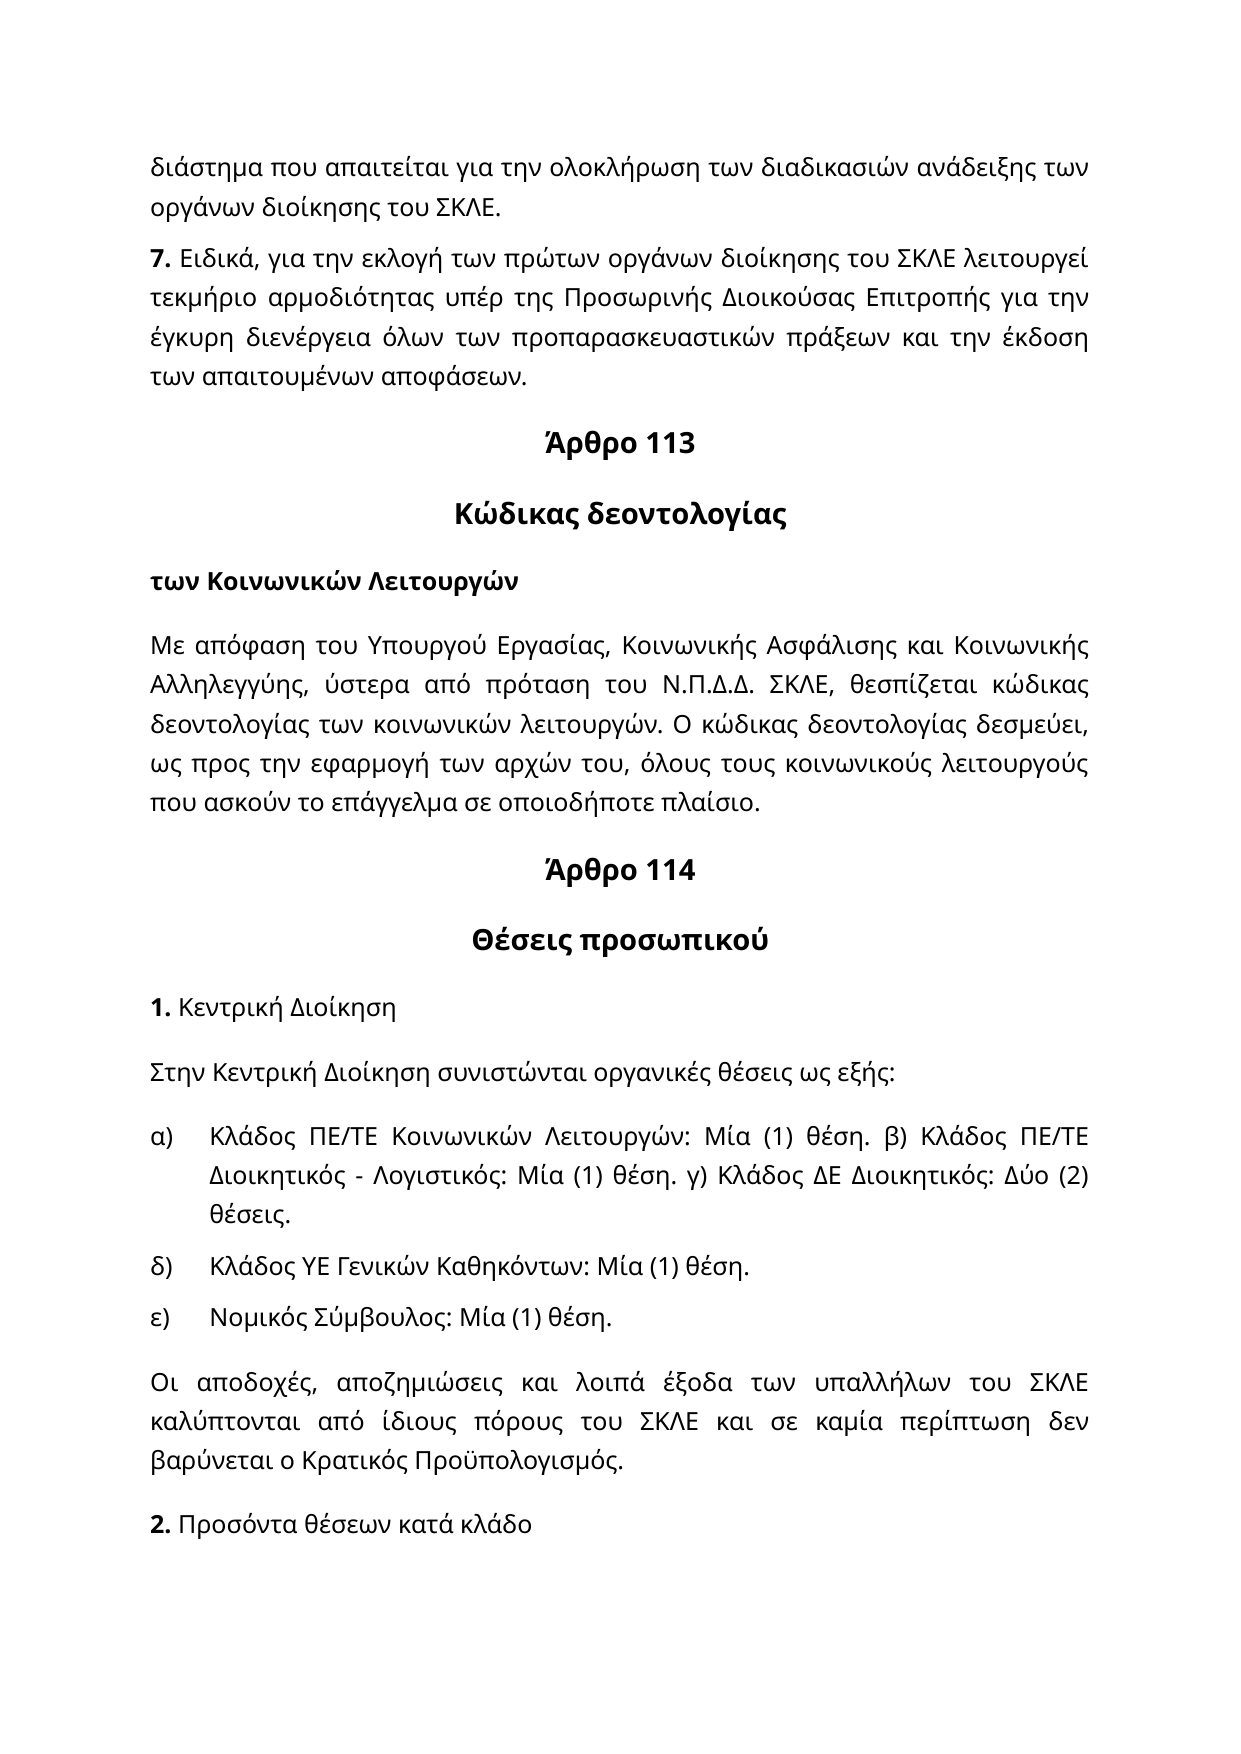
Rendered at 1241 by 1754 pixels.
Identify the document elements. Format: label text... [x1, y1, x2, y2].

text Οι αποδοχές, αποζημιώσεις και λοιπά έξοδα των υπαλλήλων του ΣΚΛΕ καλύπτονται από ίδιους πόρους του ΣΚΛΕ και σε καμία περίπτωση δεν βαρύνεται ο Κρατικός Προϋπολογισμός. [150, 1364, 1090, 1477]
subtitle Άρθρο 114 [150, 849, 1090, 888]
subtitle Κώδικας δεοντολογίας [150, 493, 1090, 533]
text 1. Κεντρική Διοίκηση [150, 990, 1090, 1024]
text διάστημα που απαιτείται για την ολοκλήρωση των διαδικασιών ανάδειξης των οργάνων διοίκησης του ΣΚΛΕ. [150, 150, 1090, 223]
list ε) Νομικός Σύμβουλος: Μία (1) θέση. [150, 1300, 1090, 1334]
list α) Κλάδος ΠΕ/ΤΕ Κοινωνικών Λειτουργών: Μία (1) θέση. β) Κλάδος ΠΕ/ΤΕ Διοικητικός - Λογιστικός: Μία (1) θέση. γ) Κλάδος ΔΕ Διοικητικός: Δύο (2) θέσεις. [150, 1118, 1090, 1231]
list δ) Κλάδος ΥΕ Γενικών Καθηκόντων: Μία (1) θέση. [150, 1248, 1090, 1282]
text των Κοινωνικών Λειτουργών [150, 564, 1090, 598]
subtitle Θέσεις προσωπικού [150, 919, 1090, 959]
text Στην Κεντρική Διοίκηση συνιστώνται οργανικές θέσεις ως εξής: [150, 1054, 1090, 1088]
text 2. Προσόντα θέσεων κατά κλάδο [150, 1507, 1090, 1541]
subtitle Άρθρο 113 [150, 422, 1090, 462]
text Με απόφαση του Υπουργού Εργασίας, Κοινωνικής Ασφάλισης και Κοινωνικής Αλληλεγγύης, ύστερα από πρόταση του Ν.Π.Δ.Δ. ΣΚΛΕ, θεσπίζεται κώδικας δεοντολογίας των κοινωνικών λειτουργών. Ο κώδικας δεοντολογίας δεσμεύει, ως προς την εφαρμογή των αρχών του, όλους τους κοινωνικούς λειτουργούς που ασκούν το επάγγελμα σε οποιοδήποτε πλαίσιο. [150, 628, 1090, 819]
text 7. Ειδικά, για την εκλογή των πρώτων οργάνων διοίκησης του ΣΚΛΕ λειτουργεί τεκμήριο αρμοδιότητας υπέρ της Προσωρινής Διοικούσας Επιτροπής για την έγκυρη διενέργεια όλων των προπαρασκευαστικών πράξεων και την έκδοση των απαιτουμένων αποφάσεων. [150, 241, 1090, 392]
